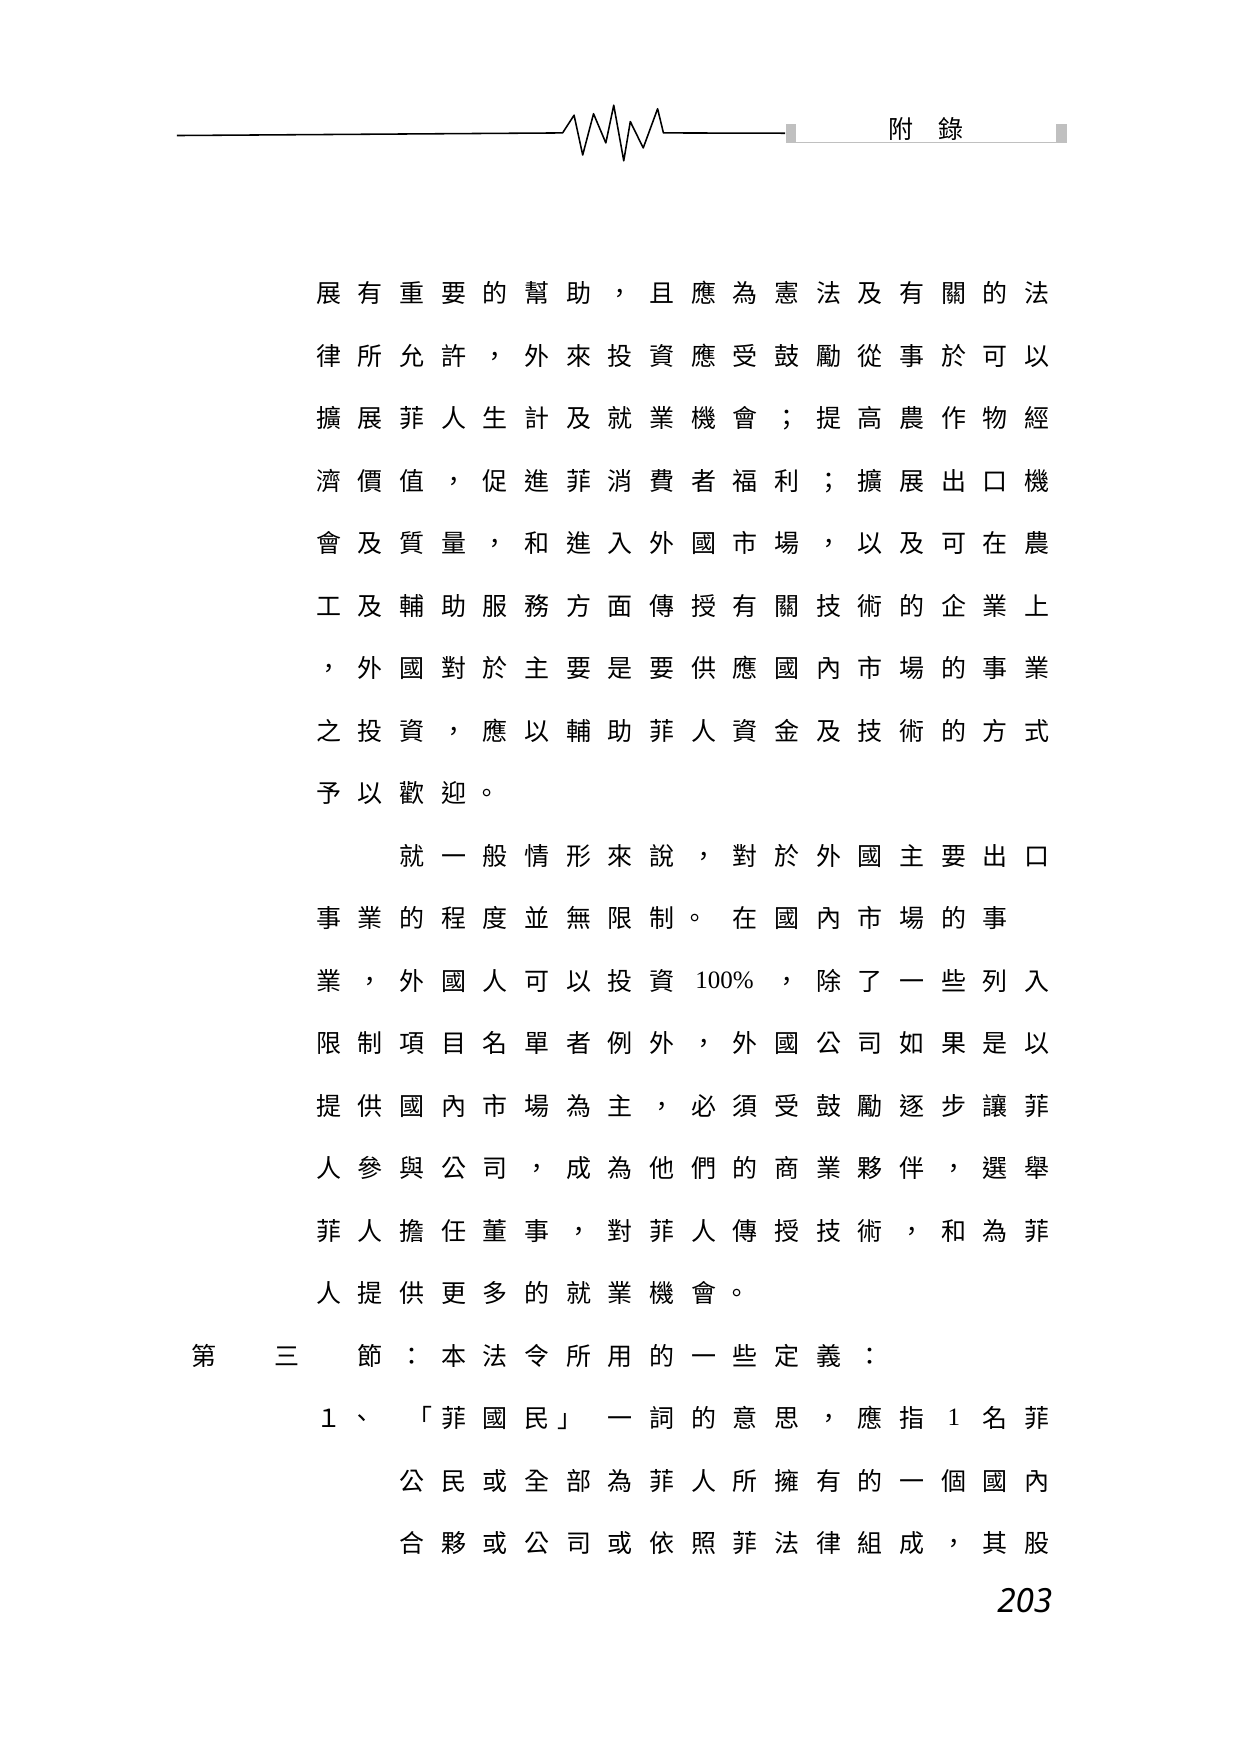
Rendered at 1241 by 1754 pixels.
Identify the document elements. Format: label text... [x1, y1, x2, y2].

text １、「菲國民」一詞的意思，應指1名菲公民或全部為菲人所擁有的一個國內合夥或公司或依照菲法律組成，其股 [306, 1375, 1058, 1563]
text 第 三 節：本法令所用的一些定義： [183, 1313, 1058, 1375]
text 就一般情形來說，對於外國主要出口事業的程度並無限制。在國內市場的事業，外國人可以投資100%，除了一些列入限制項目名單者例外，外國公司如果是以提供國內市場為主，必須受鼓勵逐步讓菲人參與公司，成為他們的商業夥伴，選舉菲人擔任董事，對菲人傳授技術，和為菲人提供更多的就業機會。 [306, 813, 1058, 1313]
text 展有重要的幫助，且應為憲法及有關的法律所允許，外來投資應受鼓勵從事於可以擴展菲人生計及就業機會；提高農作物經濟價值，促進菲消費者福利；擴展出口機會及質量，和進入外國市場，以及可在農工及輔助服務方面傳授有關技術的企業上，外國對於主要是要供應國內市場的事業之投資，應以輔助菲人資金及技術的方式予以歡迎。 [183, 250, 1058, 813]
